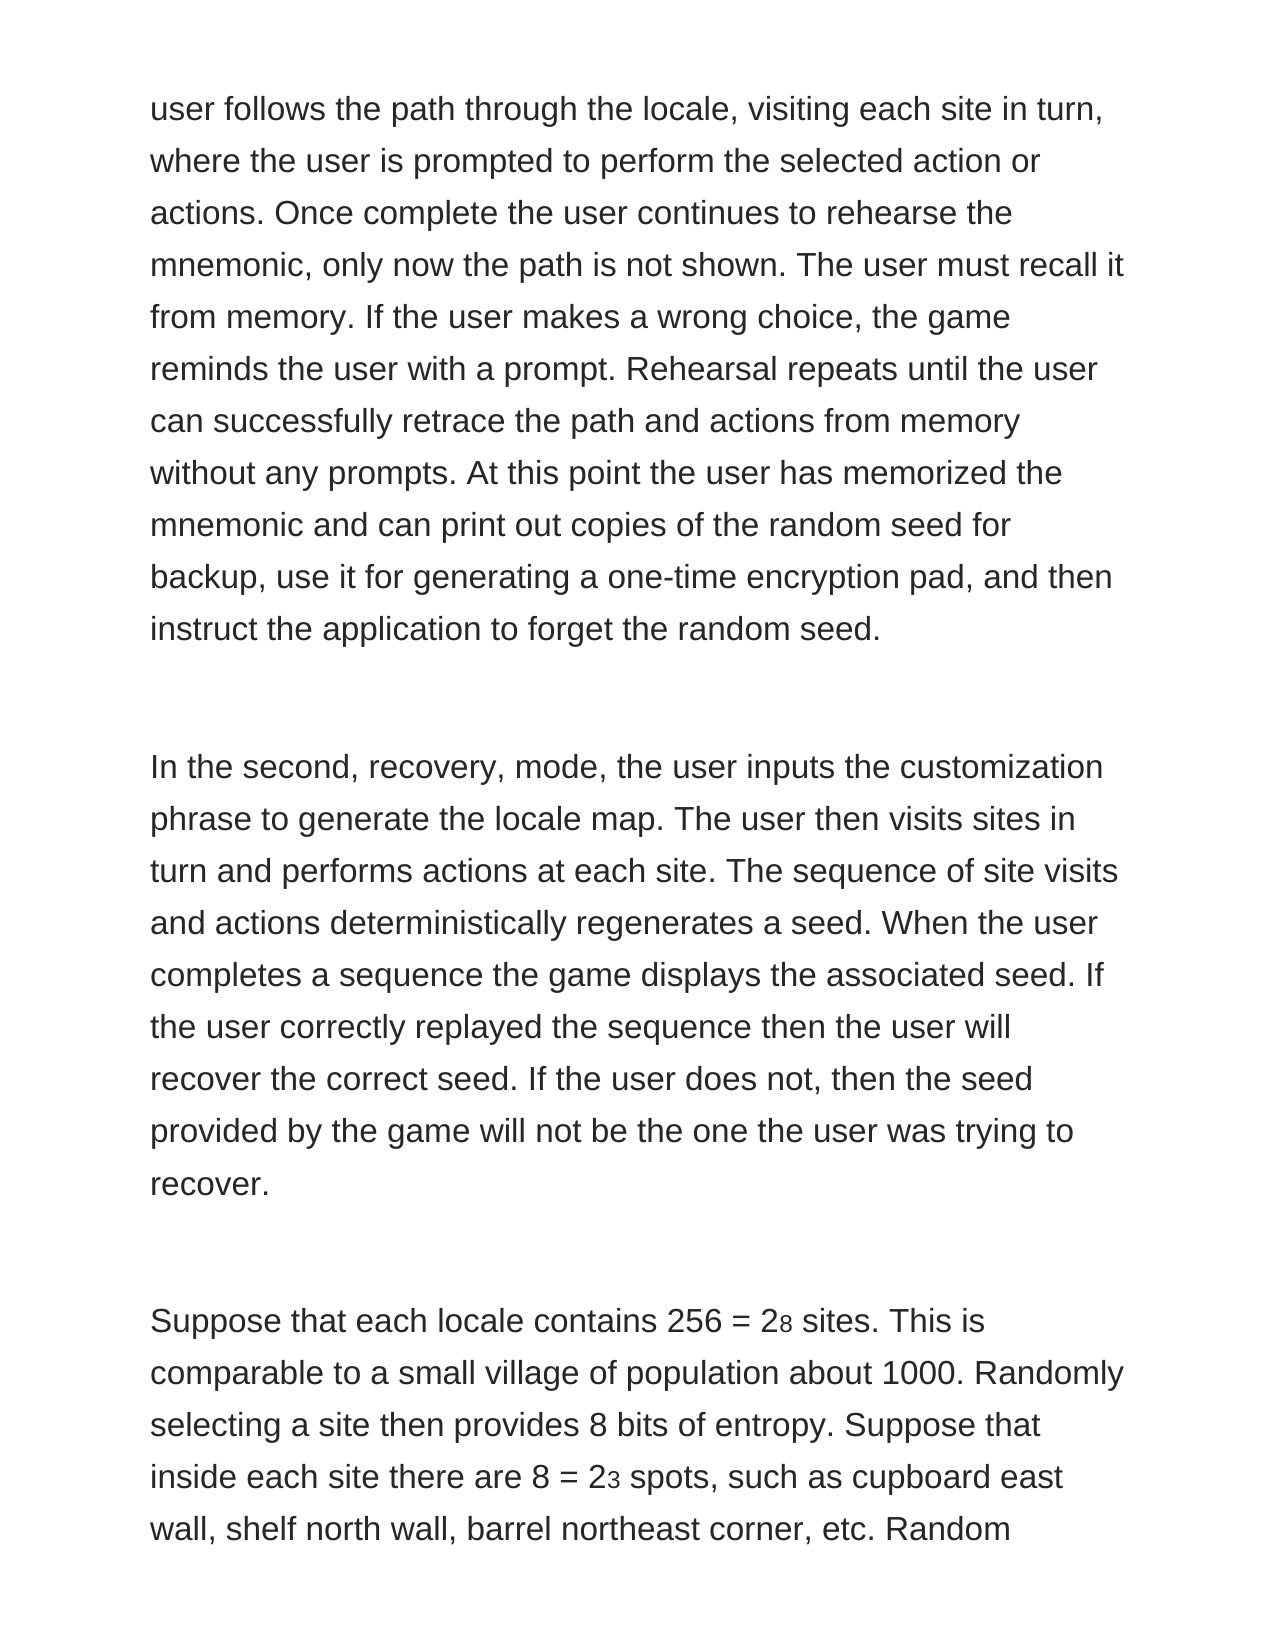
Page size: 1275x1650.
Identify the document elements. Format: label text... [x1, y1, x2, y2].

text user follows the path through the locale, visiting each site in turn, where the user is prompted to perform the selected action or actions. Once complete the user continues to rehearse the mnemonic, only now the path is not shown. The user must recall it from memory. If the user makes a wrong choice, the game reminds the user with a prompt. Rehearsal repeats until the user can successfully retrace the path and actions from memory without any prompts. At this point the user has memorized the mnemonic and can print out copies of the random seed for backup, use it for generating a one-time encryption pad, and then instruct the application to forget the random seed. [150, 75, 1125, 648]
text In the second, recovery, mode, the user inputs the customization phrase to generate the locale map. The user then visits sites in turn and performs actions at each site. The sequence of site visits and actions deterministically regenerates a seed. When the user completes a sequence the game displays the associated seed. If the user correctly replayed the sequence then the user will recover the correct seed. If the user does not, then the seed provided by the game will not be the one the user was trying to recover. [150, 733, 1125, 1202]
text Suppose that each locale contains 256 = 28 sites. This is comparable to a small village of population about 1000. Randomly selecting a site then provides 8 bits of entropy. Suppose that inside each site there are 8 = 23 spots, such as cupboard east wall, shelf north wall, barrel northeast corner, etc. Random [150, 1287, 1125, 1548]
